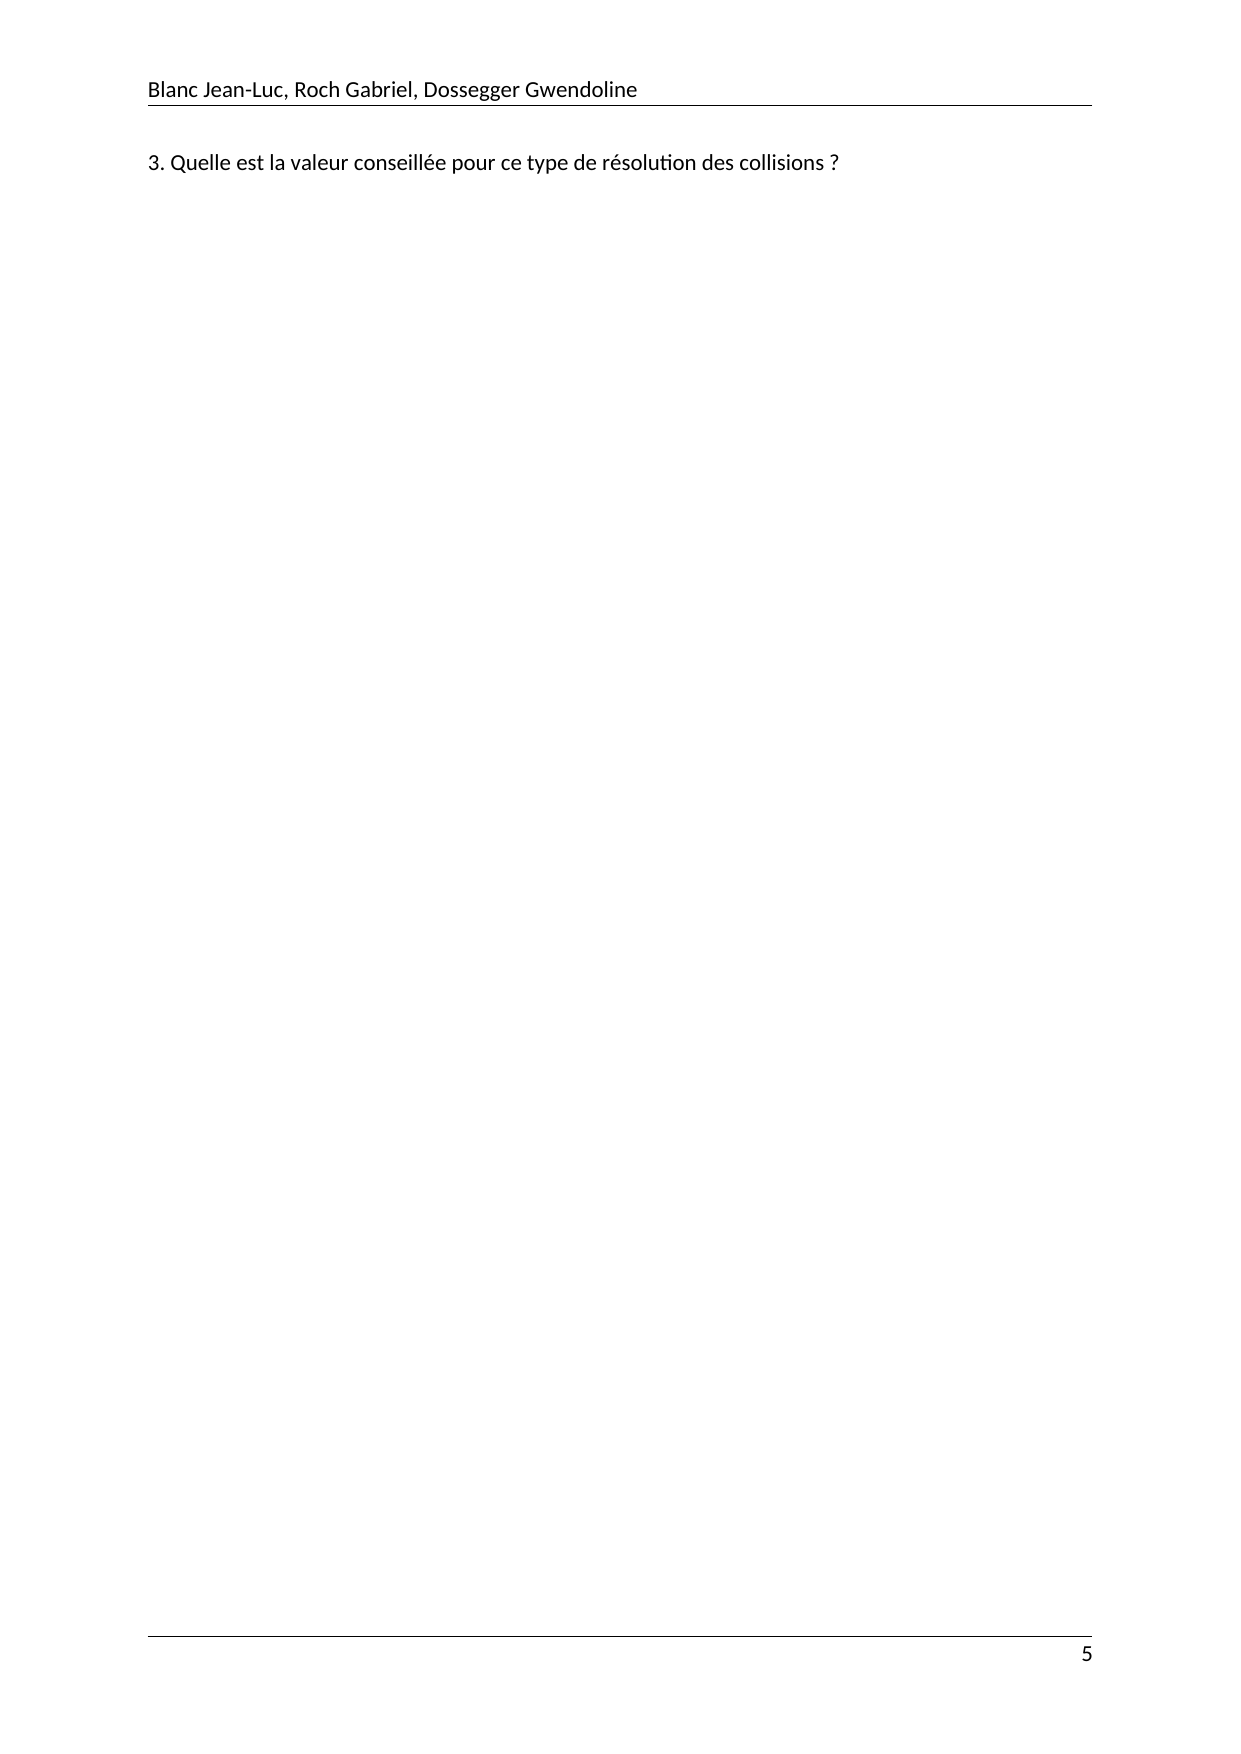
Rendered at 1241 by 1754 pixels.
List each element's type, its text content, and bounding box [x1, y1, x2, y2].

text 3. Quelle est la valeur conseillée pour ce type de résolution des collisions ? [148, 148, 1092, 176]
